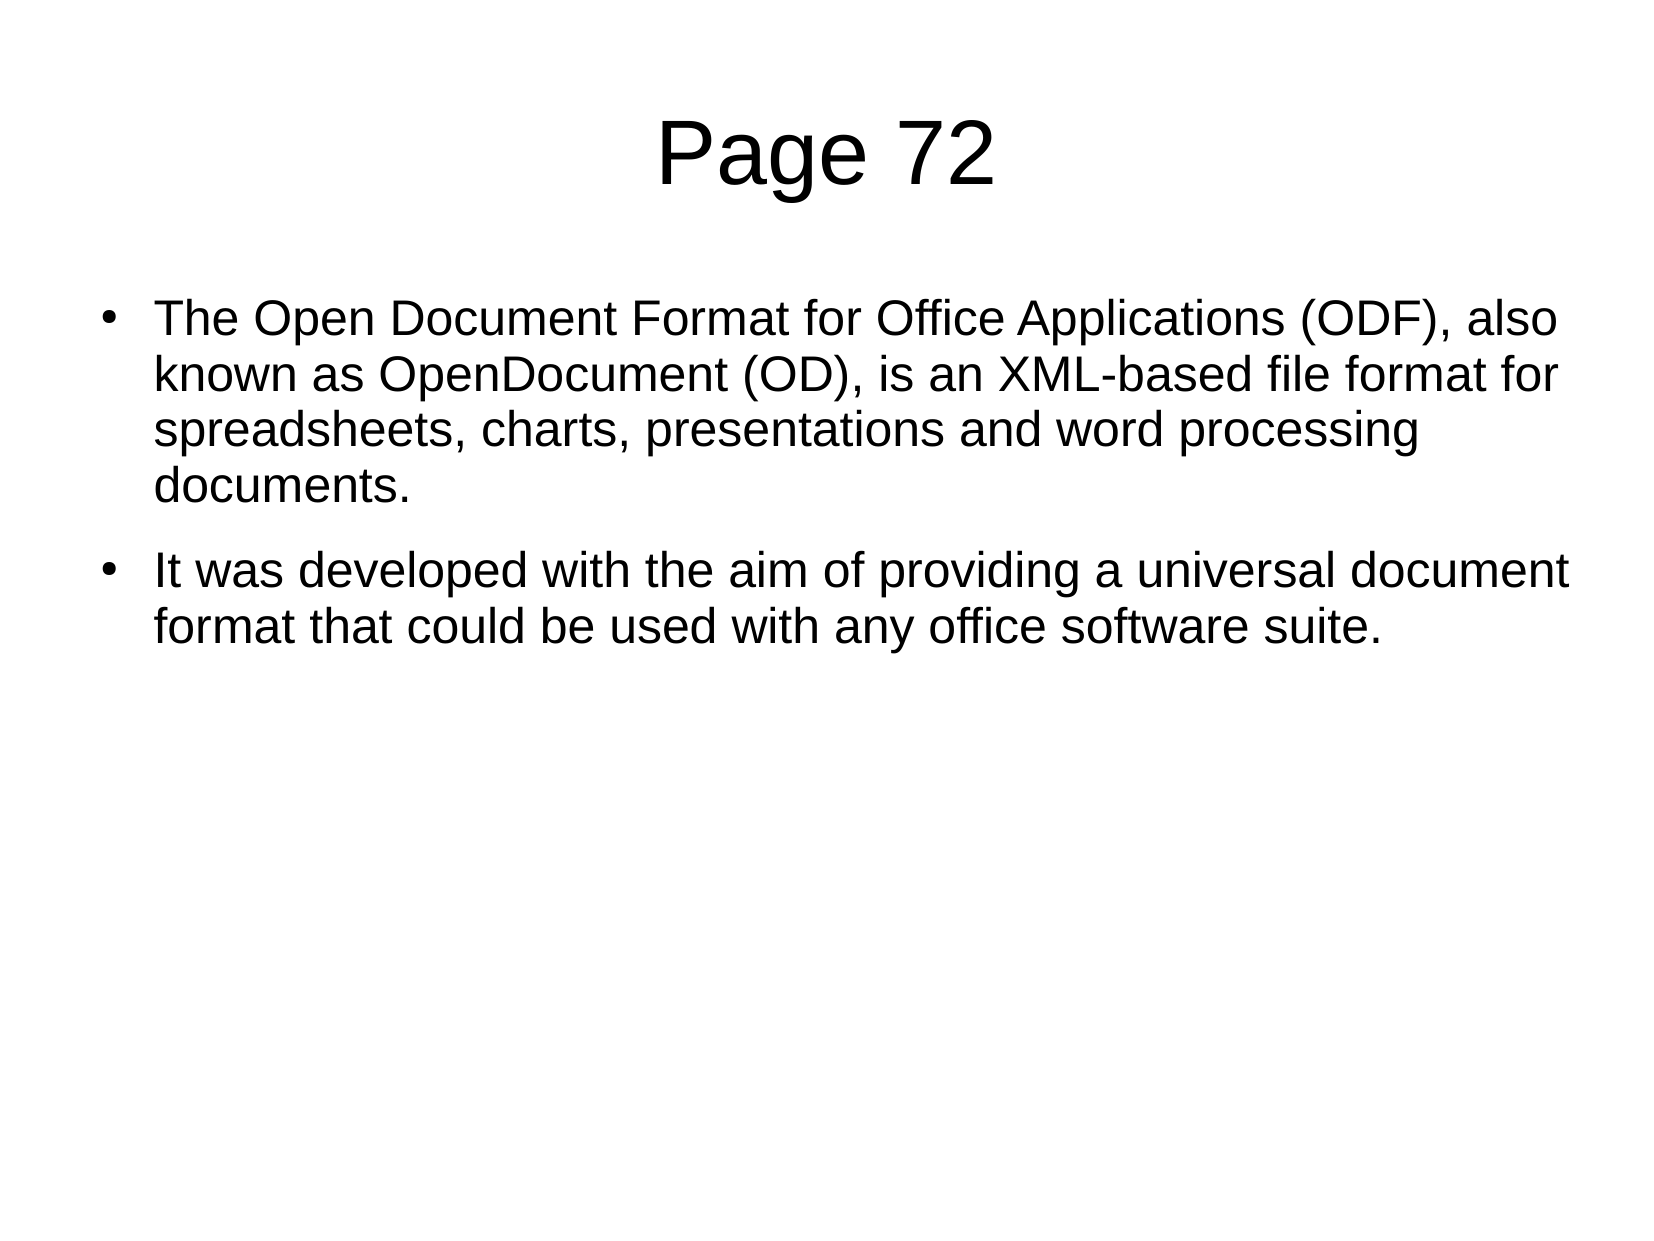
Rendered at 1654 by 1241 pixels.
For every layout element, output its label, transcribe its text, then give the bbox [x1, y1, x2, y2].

title Page 72 [82, 49, 1571, 257]
list The Open Document Format for Office Applications (ODF), also known as OpenDocument (OD), is an XML-based file format for spreadsheets, charts, presentations and word processing documents. It was developed with the aim of providing a universal document format that could be used with any office software suite. [82, 290, 1571, 1109]
